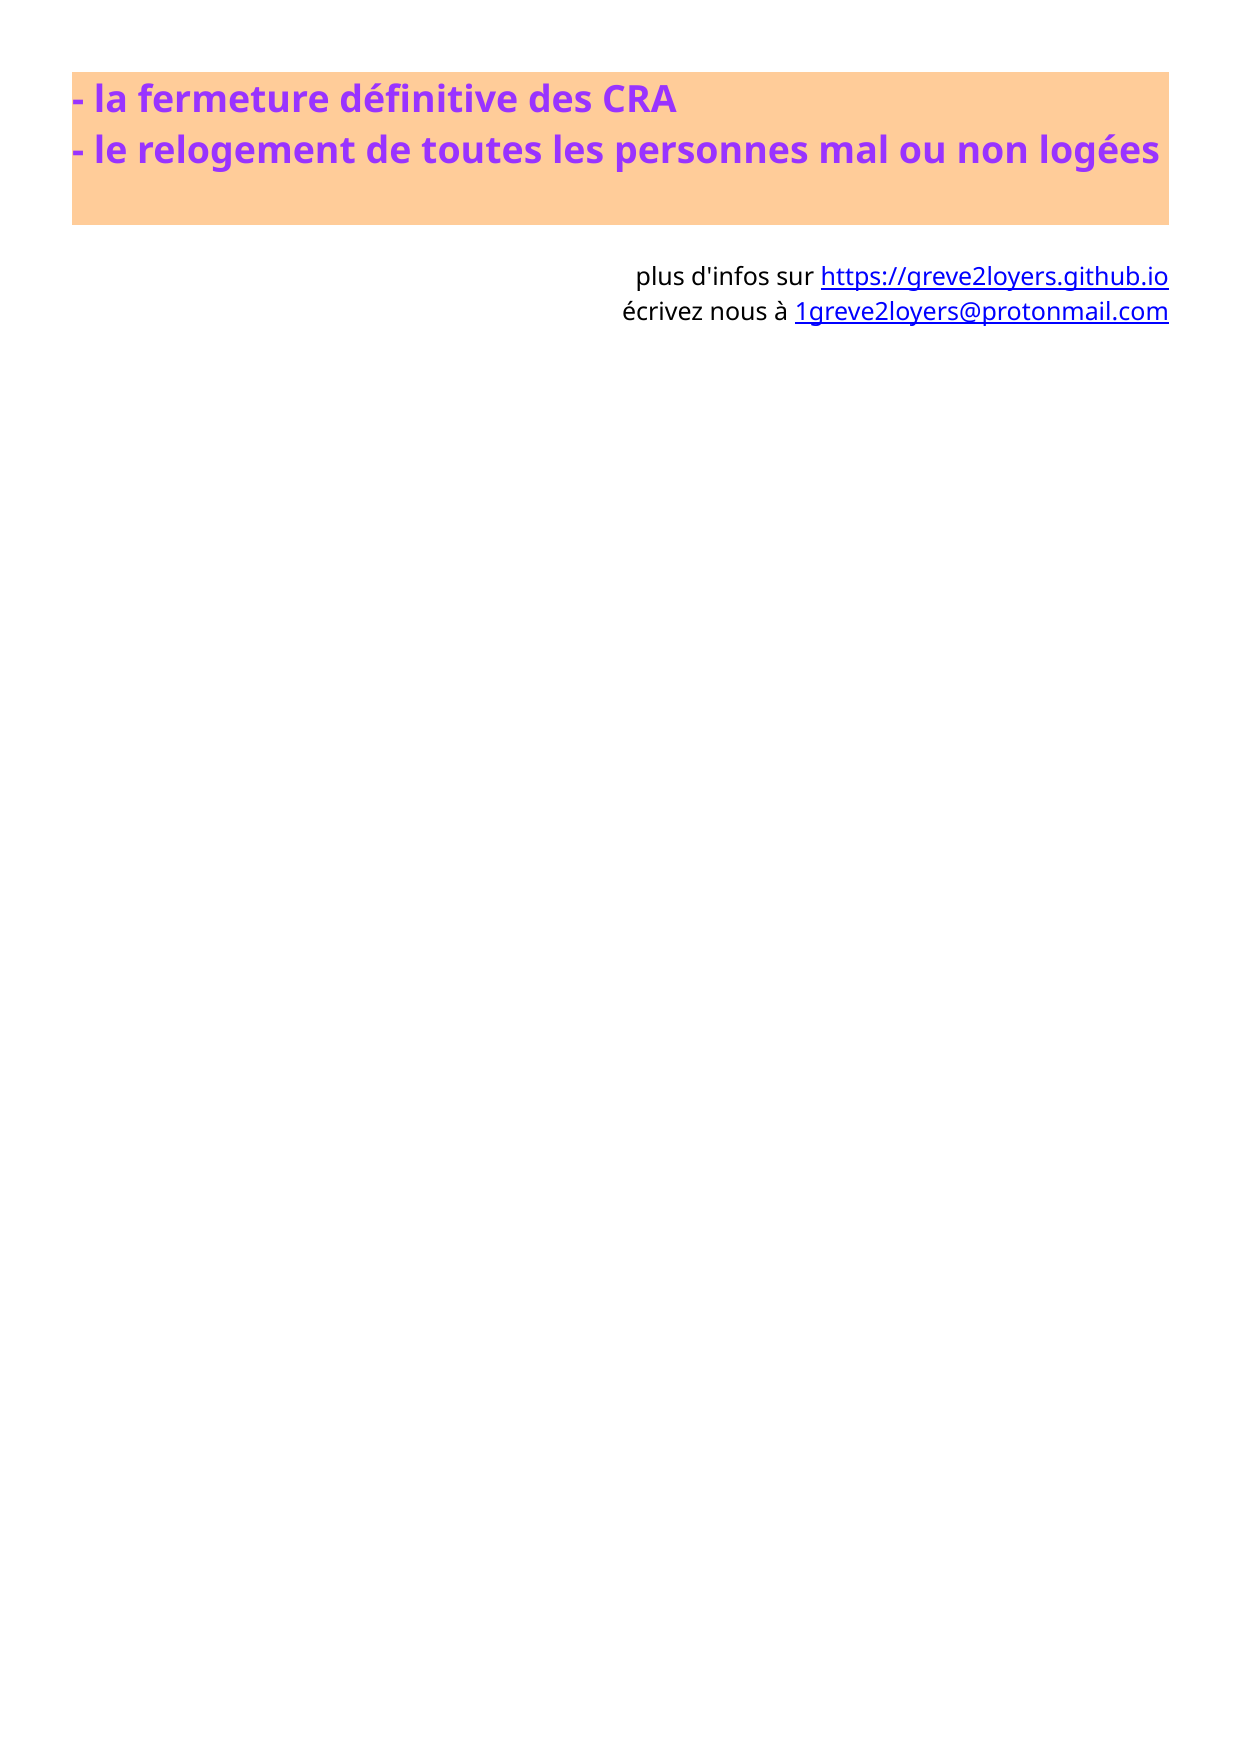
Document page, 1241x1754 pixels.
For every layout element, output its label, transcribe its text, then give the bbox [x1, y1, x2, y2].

text écrivez nous à 1greve2loyers@protonmail.com [72, 293, 1169, 327]
text - la fermeture définitive des CRA - le relogement de toutes les personnes mal ou non logées [72, 72, 1169, 225]
text plus d'infos sur https://greve2loyers.github.io [72, 259, 1169, 293]
